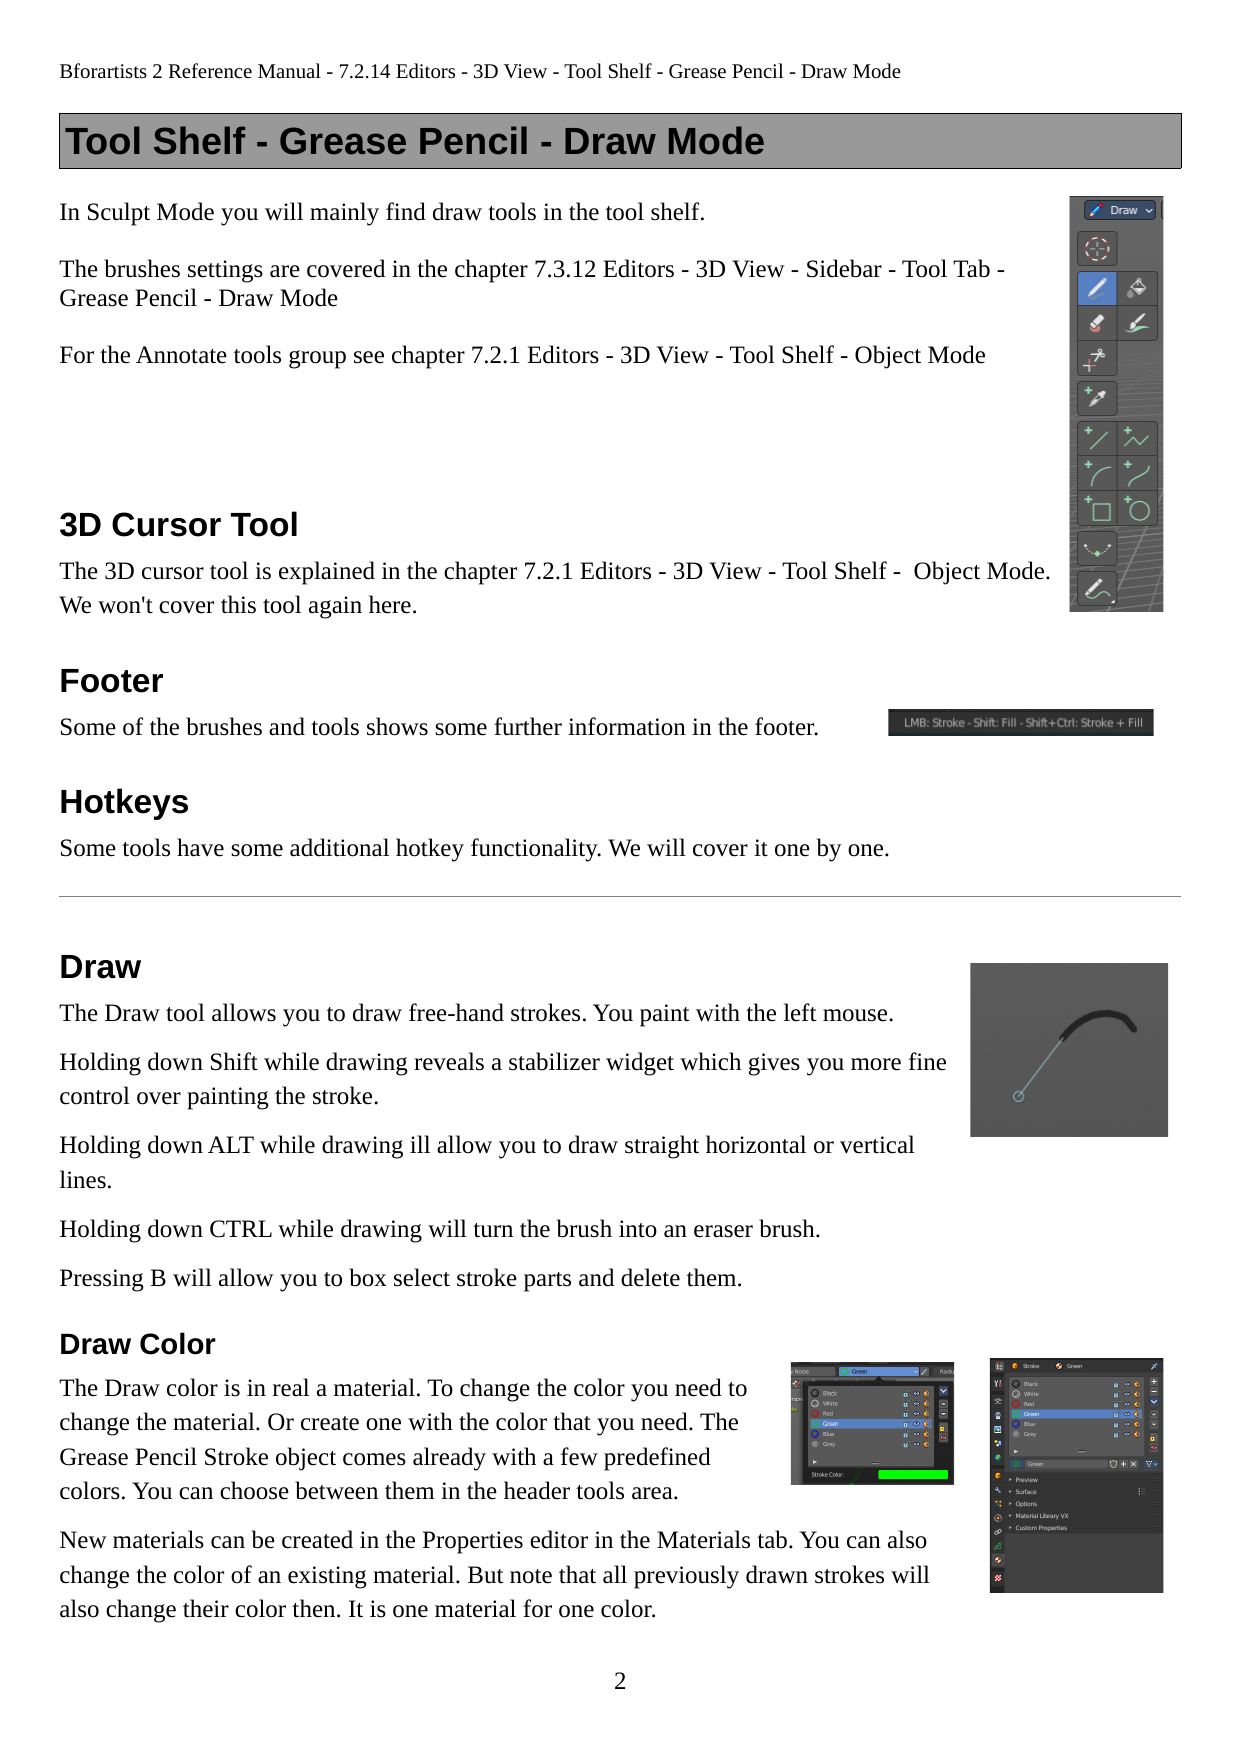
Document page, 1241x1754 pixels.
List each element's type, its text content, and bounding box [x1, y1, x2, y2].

text The Draw color is in real a material. To change the color you need to change the material. Or create one with the color that you need. The Grease Pencil Stroke object comes already with a few predefined colors. You can choose between them in the header tools area. [59, 1373, 989, 1505]
text For the Annotate tools group see chapter 7.2.1 Editors - 3D View - Tool Shelf - Object Mode [59, 340, 1069, 369]
subtitle Footer [59, 661, 1181, 699]
picture [888, 709, 1154, 736]
picture [989, 1358, 1164, 1593]
text Holding down CTRL while drawing will turn the brush into an eraser brush. [59, 1214, 1181, 1243]
text Holding down Shift while drawing reveals a stabilizer widget which gives you more fine control over painting the stroke. [59, 1047, 970, 1110]
subtitle Hotkeys [59, 782, 1181, 820]
subtitle 3D Cursor Tool [59, 505, 1069, 544]
subtitle Draw Color [59, 1327, 1181, 1361]
table_header Tool Shelf - Grease Pencil - Draw Mode [60, 114, 1181, 168]
text Some of the brushes and tools shows some further information in the footer. [59, 712, 1181, 740]
text The Draw tool allows you to draw free-hand strokes. You paint with the left mouse. [59, 998, 970, 1027]
text Holding down ALT while drawing ill allow you to draw straight horizontal or vertical lines. [59, 1131, 1181, 1194]
picture [1069, 196, 1164, 612]
subtitle [1164, 505, 1181, 544]
text Some tools have some additional hotkey functionality. We will cover it one by one. [59, 833, 1181, 861]
text In Sculpt Mode you will mainly find draw tools in the tool shelf. [59, 197, 1069, 225]
picture [970, 963, 1169, 1137]
text New materials can be created in the Properties editor in the Materials tab. You can also change the color of an existing material. But note that all previously drawn strokes will also change their color then. It is one material for one color. [59, 1526, 1181, 1623]
text The brushes settings are covered in the chapter 7.3.12 Editors - 3D View - Sidebar - Tool Tab - Grease Pencil - Draw Mode [59, 254, 1069, 312]
picture [790, 1362, 955, 1485]
text The 3D cursor tool is explained in the chapter 7.2.1 Editors - 3D View - Tool Shelf - Object Mode. We won't cover this tool again here. [59, 556, 1181, 619]
subtitle Draw [59, 947, 1181, 985]
text Pressing B will allow you to box select stroke parts and delete them. [59, 1263, 1181, 1292]
